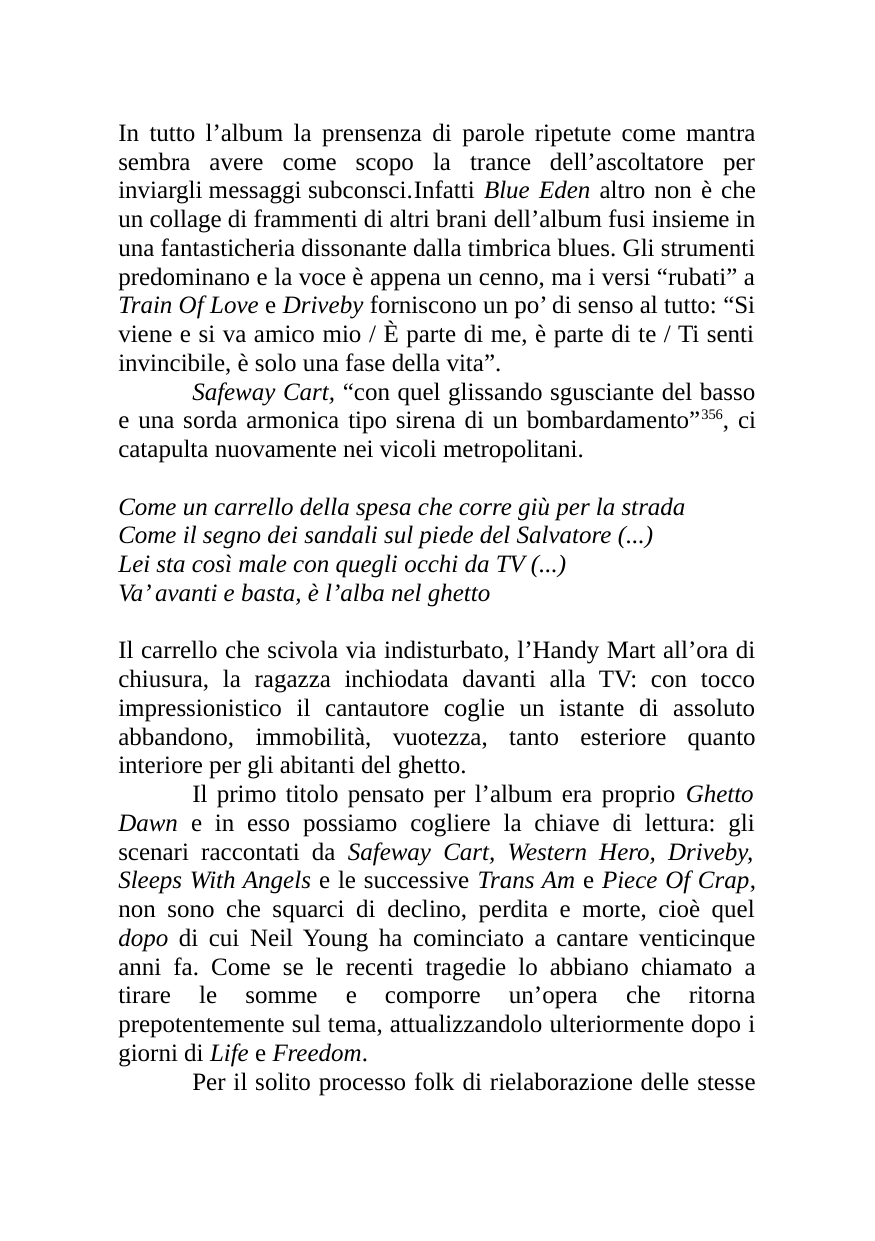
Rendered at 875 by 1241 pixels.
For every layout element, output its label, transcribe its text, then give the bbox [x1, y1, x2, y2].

text Lei sta così male con quegli occhi da TV (...) [118, 549, 756, 578]
text In tutto l’album la prensenza di parole ripetute come mantra sembra avere come scopo la trance dell’ascoltatore per inviargli messaggi subconsci. Infatti Blue Eden altro non è che un collage di frammenti di altri brani dell’album fusi insieme in una fantasticheria dissonante dalla timbrica blues. Gli strumenti predominano e la voce è appena un cenno, ma i versi “rubati” a Train Of Love e Driveby forniscono un po’ di senso al tutto: “Si viene e si va amico mio / È parte di me, è parte di te / Ti senti invincibile, è solo una fase della vita”. [118, 118, 756, 377]
text Come un carrello della spesa che corre giù per la strada [118, 492, 756, 521]
text Il carrello che scivola via indisturbato, l’Handy Mart all’ora di chiusura, la ragazza inchiodata davanti alla TV: con tocco impressionistico il cantautore coglie un istante di assoluto abbandono, immobilità, vuotezza, tanto esteriore quanto interiore per gli abitanti del ghetto. [118, 636, 756, 779]
text Il primo titolo pensato per l’album era proprio Ghetto Dawn e in esso possiamo cogliere la chiave di lettura: gli scenari raccontati da Safeway Cart, Western Hero, Driveby, Sleeps With Angels e le successive Trans Am e Piece Of Crap, non sono che squarci di declino, perdita e morte, cioè quel dopo di cui Neil Young ha cominciato a cantare venticinque anni fa. Come se le recenti tragedie lo abbiano chiamato a tirare le somme e comporre un’opera che ritorna prepotentemente sul tema, attualizzandolo ulteriormente dopo i giorni di Life e Freedom. [118, 779, 756, 1067]
subtitle Per il solito processo folk di rielaborazione delle stesse [118, 1067, 756, 1096]
text Safeway Cart, “con quel glissando sgusciante del basso e una sorda armonica tipo sirena di un bombardamento”, ci catapulta nuovamente nei vicoli metropolitani. [118, 377, 756, 463]
text Come il segno dei sandali sul piede del Salvatore (...) [118, 521, 756, 549]
text Va’ avanti e basta, è l’alba nel ghetto [118, 578, 756, 607]
